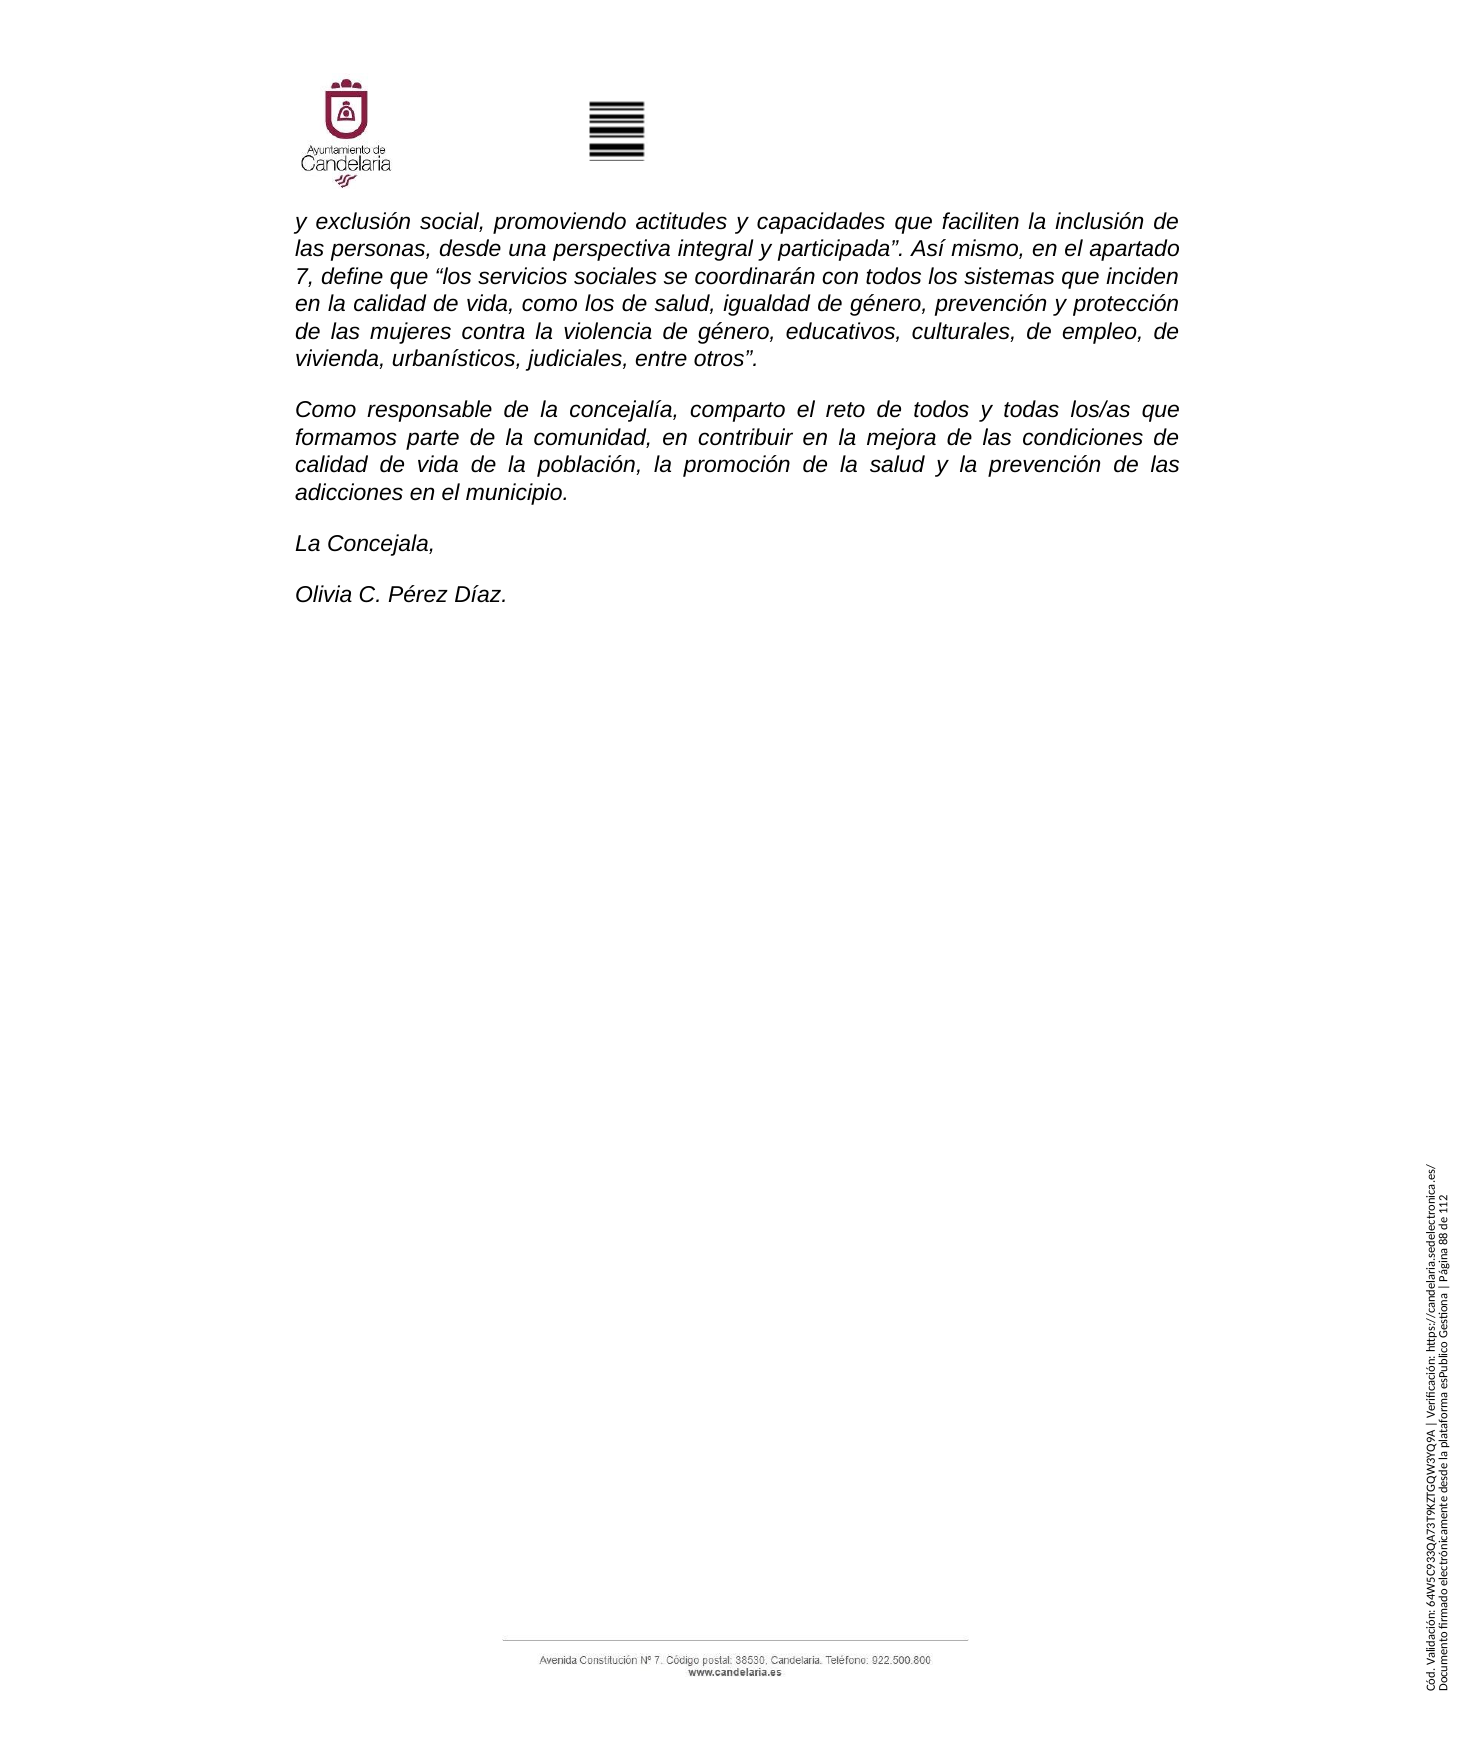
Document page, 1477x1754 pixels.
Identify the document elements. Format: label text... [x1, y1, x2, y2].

text y exclusión social, promoviendo actitudes y capacidades que faciliten la inclusión de las personas, desde una perspectiva integral y participada”. Así mismo, en el apartado 7, define que “los servicios sociales se coordinarán con todos los sistemas que inciden en la calidad de vida, como los de salud, igualdad de género, prevención y protección de las mujeres contra la violencia de género, educativos, culturales, de empleo, de vivienda, urbanísticos, judiciales, entre otros”. [295, 208, 1182, 371]
text La Concejala, [295, 530, 1182, 556]
text Olivia C. Pérez Díaz. [295, 581, 1182, 607]
text Como responsable de la concejalía, comparto el reto de todos y todas los/as que formamos parte de la comunidad, en contribuir en la mejora de las condiciones de calidad de vida de la población, la promoción de la salud y la prevención de las adicciones en el municipio. [295, 396, 1182, 505]
